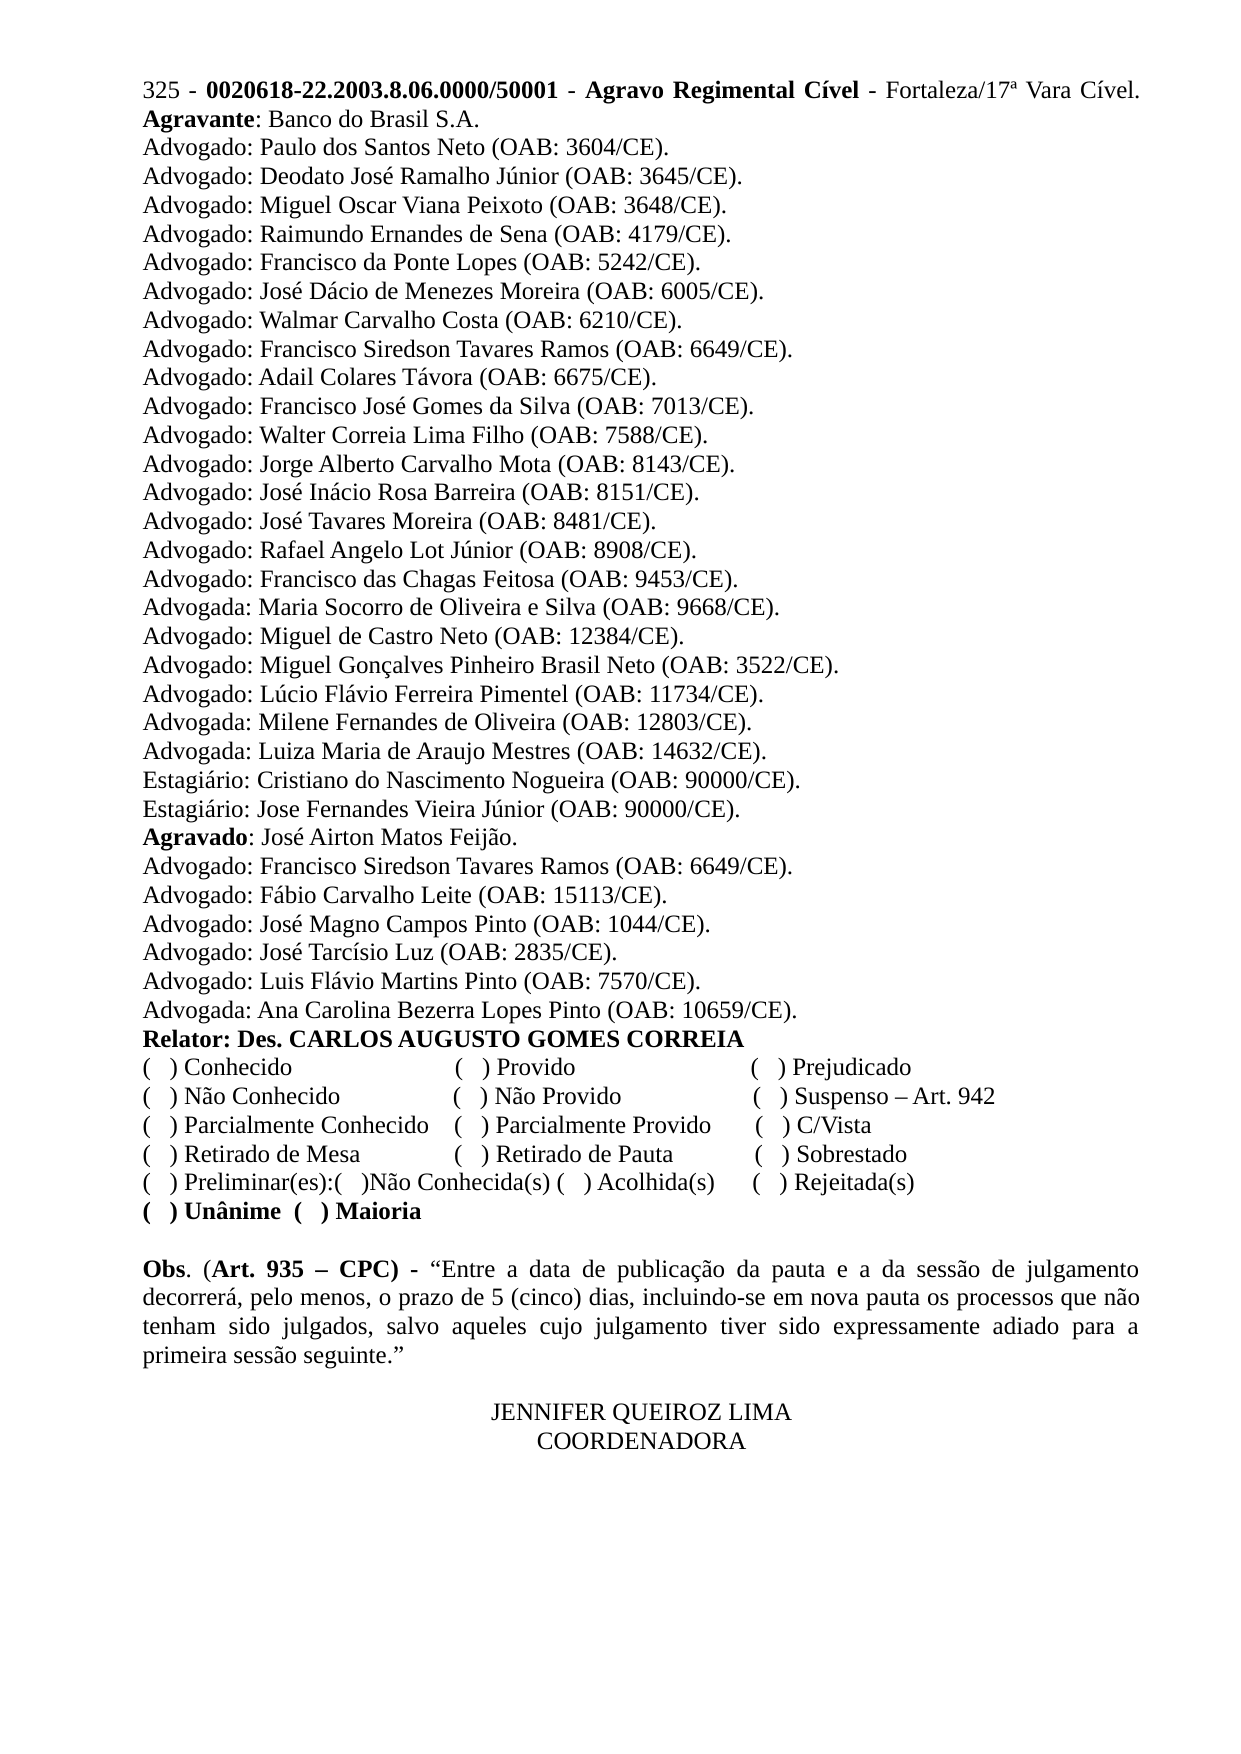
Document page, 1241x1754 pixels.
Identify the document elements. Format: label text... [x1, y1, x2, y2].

text Advogado: Jorge Alberto Carvalho Mota (OAB: 8143/CE). [142, 449, 1141, 477]
text Advogada: Luiza Maria de Araujo Mestres (OAB: 14632/CE). [142, 736, 1141, 765]
text Advogado: José Magno Campos Pinto (OAB: 1044/CE). [142, 909, 1141, 937]
text Advogado: Lúcio Flávio Ferreira Pimentel (OAB: 11734/CE). [142, 679, 1141, 707]
text Advogado: José Tavares Moreira (OAB: 8481/CE). [142, 506, 1141, 535]
text Advogada: Maria Socorro de Oliveira e Silva (OAB: 9668/CE). [142, 592, 1141, 621]
text Advogado: Francisco das Chagas Feitosa (OAB: 9453/CE). [142, 564, 1141, 592]
text 325 - 0020618-22.2003.8.06.0000/50001 - Agravo Regimental Cível - Fortaleza/17ª Vara Cível. Agravante: Banco do Brasil S.A. [142, 75, 1141, 132]
text Estagiário: Jose Fernandes Vieira Júnior (OAB: 90000/CE). [142, 794, 1141, 822]
text Advogado: Miguel Gonçalves Pinheiro Brasil Neto (OAB: 3522/CE). [142, 650, 1141, 679]
text ( ) Preliminar(es):( )Não Conhecida(s) ( ) Acolhida(s) ( ) Rejeitada(s) [142, 1167, 1158, 1196]
text Advogado: Fábio Carvalho Leite (OAB: 15113/CE). [142, 880, 1141, 909]
text Agravado: José Airton Matos Feijão. [142, 822, 1141, 851]
text Advogado: Francisco Siredson Tavares Ramos (OAB: 6649/CE). [142, 851, 1141, 880]
text Advogado: Raimundo Ernandes de Sena (OAB: 4179/CE). [142, 219, 1141, 247]
text Advogado: José Inácio Rosa Barreira (OAB: 8151/CE). [142, 477, 1141, 506]
text Estagiário: Cristiano do Nascimento Nogueira (OAB: 90000/CE). [142, 765, 1141, 794]
text COORDENADORA [142, 1426, 1141, 1455]
text Advogado: José Tarcísio Luz (OAB: 2835/CE). [142, 937, 1141, 966]
text JENNIFER QUEIROZ LIMA [142, 1397, 1141, 1426]
text ( ) Retirado de Mesa ( ) Retirado de Pauta ( ) Sobrestado [142, 1139, 1158, 1167]
text ( ) Unânime ( ) Maioria [142, 1196, 1158, 1225]
text Advogado: Francisco José Gomes da Silva (OAB: 7013/CE). [142, 391, 1141, 420]
text Advogado: Luis Flávio Martins Pinto (OAB: 7570/CE). [142, 966, 1141, 995]
text Advogado: Adail Colares Távora (OAB: 6675/CE). [142, 362, 1141, 391]
text Obs. (Art. 935 – CPC) - “Entre a data de publicação da pauta e a da sessão de julgamento decorrerá, pelo menos, o prazo de 5 (cinco) dias, incluindo-se em nova pauta os processos que não tenham sido julgados, salvo aqueles cujo julgamento tiver sido expressamente adiado para a primeira sessão seguinte.” [142, 1254, 1141, 1369]
text Advogado: Deodato José Ramalho Júnior (OAB: 3645/CE). [142, 161, 1141, 190]
text Advogado: Walter Correia Lima Filho (OAB: 7588/CE). [142, 420, 1141, 449]
text Advogado: Rafael Angelo Lot Júnior (OAB: 8908/CE). [142, 535, 1141, 564]
text ( ) Parcialmente Conhecido ( ) Parcialmente Provido ( ) C/Vista [142, 1110, 1158, 1139]
text Advogada: Milene Fernandes de Oliveira (OAB: 12803/CE). [142, 707, 1141, 736]
text ( ) Conhecido ( ) Provido ( ) Prejudicado [142, 1052, 1141, 1081]
text Advogado: Miguel Oscar Viana Peixoto (OAB: 3648/CE). [142, 190, 1141, 219]
text Advogado: Francisco Siredson Tavares Ramos (OAB: 6649/CE). [142, 334, 1141, 362]
text Advogado: José Dácio de Menezes Moreira (OAB: 6005/CE). [142, 276, 1141, 305]
text Relator: Des. CARLOS AUGUSTO GOMES CORREIA [142, 1024, 1141, 1052]
text Advogado: Miguel de Castro Neto (OAB: 12384/CE). [142, 621, 1141, 650]
text Advogado: Francisco da Ponte Lopes (OAB: 5242/CE). [142, 247, 1141, 276]
text ( ) Não Conhecido ( ) Não Provido ( ) Suspenso – Art. 942 [142, 1081, 1158, 1110]
text Advogado: Paulo dos Santos Neto (OAB: 3604/CE). [142, 132, 1141, 161]
text Advogada: Ana Carolina Bezerra Lopes Pinto (OAB: 10659/CE). [142, 995, 1141, 1024]
text Advogado: Walmar Carvalho Costa (OAB: 6210/CE). [142, 305, 1141, 334]
